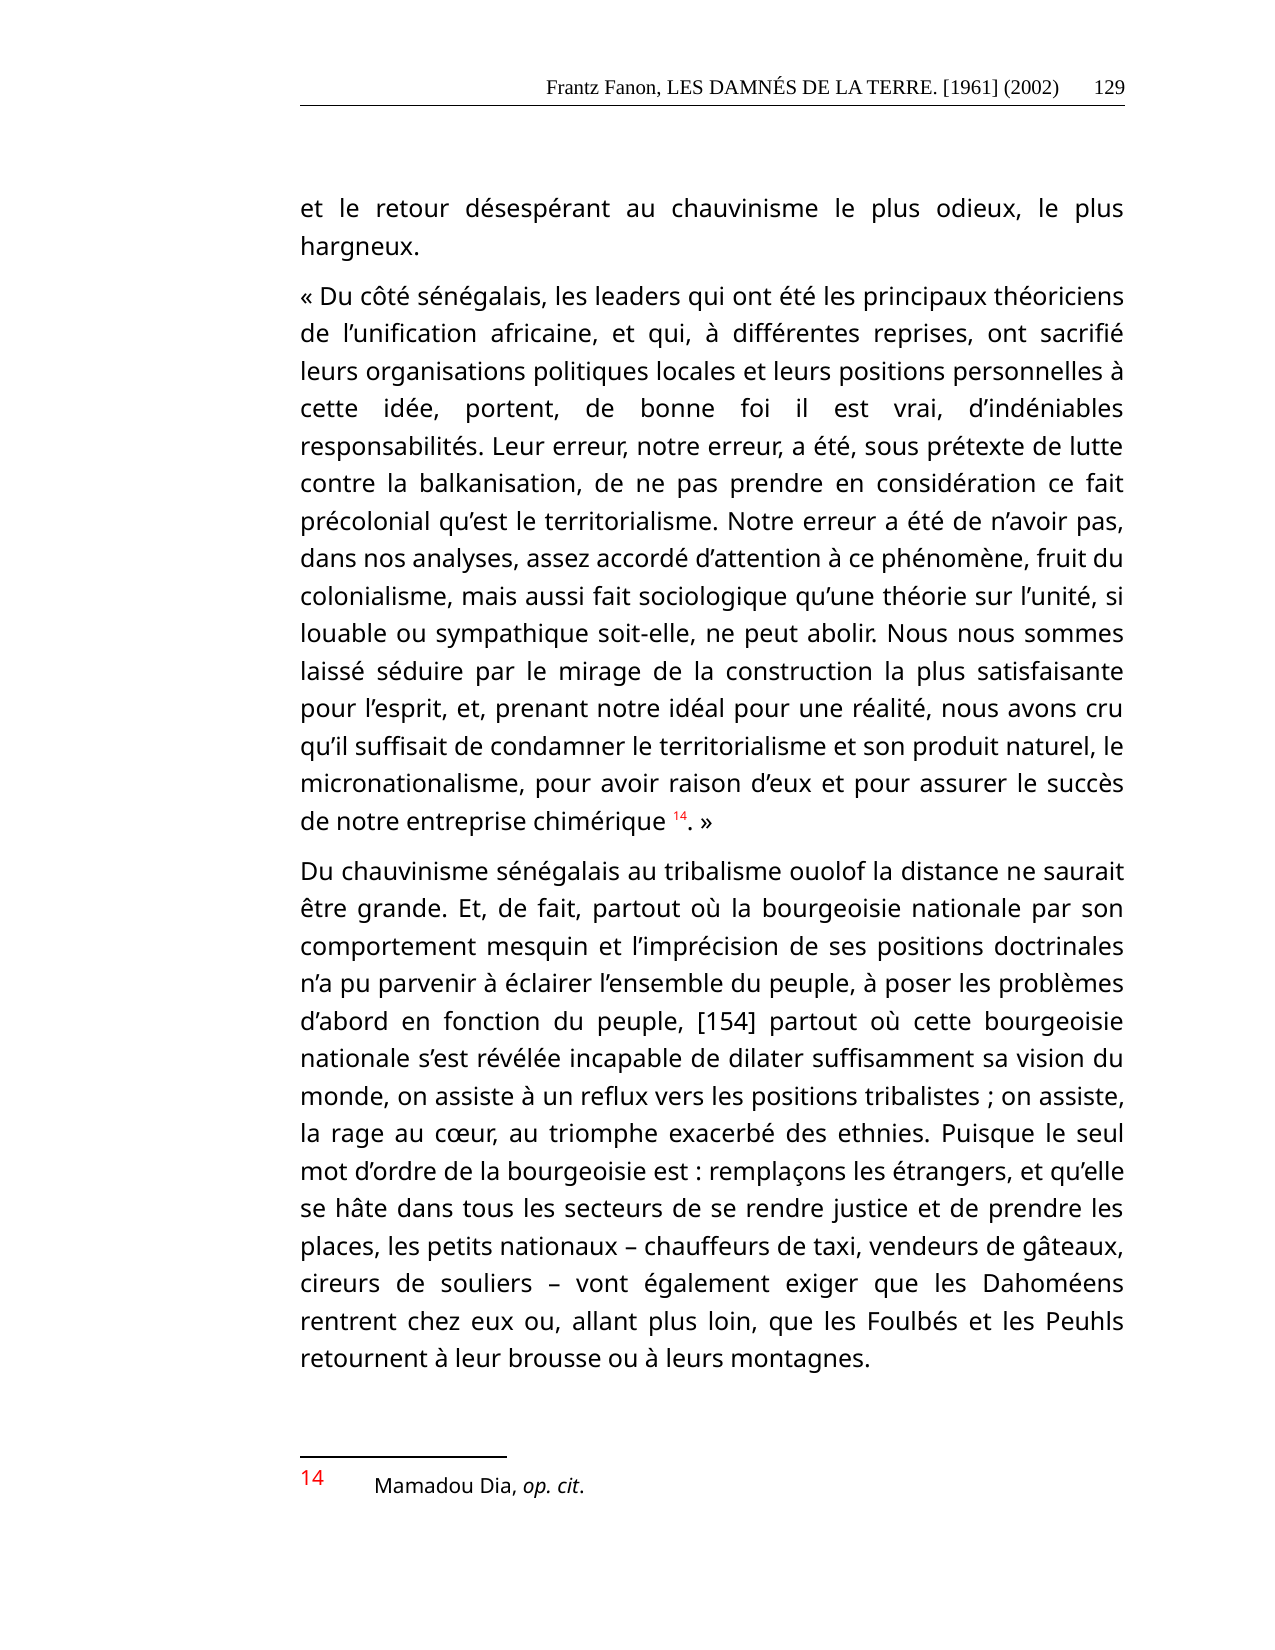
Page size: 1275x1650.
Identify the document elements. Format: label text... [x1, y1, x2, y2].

text Mamadou Dia, op. cit. [300, 1463, 1125, 1500]
text Du chauvinisme sénégalais au tribalisme ouolof la distance ne saurait être grande. Et, de fait, partout où la bourgeoisie nationale par son comportement mesquin et l’imprécision de ses positions doctrinales n’a pu parvenir à éclairer l’ensemble du peuple, à poser les problèmes d’abord en fonction du peuple, [154] partout où cette bourgeoisie nationale s’est révélée incapable de dilater suffisamment sa vision du monde, on assiste à un reflux vers les positions tribalistes ; on assiste, la rage au cœur, au triomphe exacerbé des ethnies. Puisque le seul mot d’ordre de la bourgeoisie est : remplaçons les étrangers, et qu’elle se hâte dans tous les secteurs de se rendre justice et de prendre les places, les petits nationaux – chauffeurs de taxi, vendeurs de gâteaux, cireurs de souliers – vont également exiger que les Dahoméens rentrent chez eux ou, allant plus loin, que les Foulbés et les Peuhls retournent à leur brousse ou à leurs montagnes. [300, 850, 1125, 1375]
text « Du côté sénégalais, les leaders qui ont été les principaux théoriciens de l’unification africaine, et qui, à différentes reprises, ont sacrifié leurs organisations politiques locales et leurs positions personnelles à cette idée, portent, de bonne foi il est vrai, d’indéniables responsabilités. Leur erreur, notre erreur, a été, sous prétexte de lutte contre la balkanisation, de ne pas prendre en considération ce fait précolonial qu’est le territorialisme. Notre erreur a été de n’avoir pas, dans nos analyses, assez accordé d’attention à ce phénomène, fruit du colonialisme, mais aussi fait sociologique qu’une théorie sur l’unité, si louable ou sympathique soit-elle, ne peut abolir. Nous nous sommes laissé séduire par le mirage de la construction la plus satisfaisante pour l’esprit, et, prenant notre idéal pour une réalité, nous avons cru qu’il suffisait de condamner le territorialisme et son produit naturel, le micronationalisme, pour avoir raison d’eux et pour assurer le succès de notre entreprise chimérique . » [300, 275, 1125, 837]
text et le retour désespérant au chauvinisme le plus odieux, le plus hargneux. [300, 187, 1125, 262]
